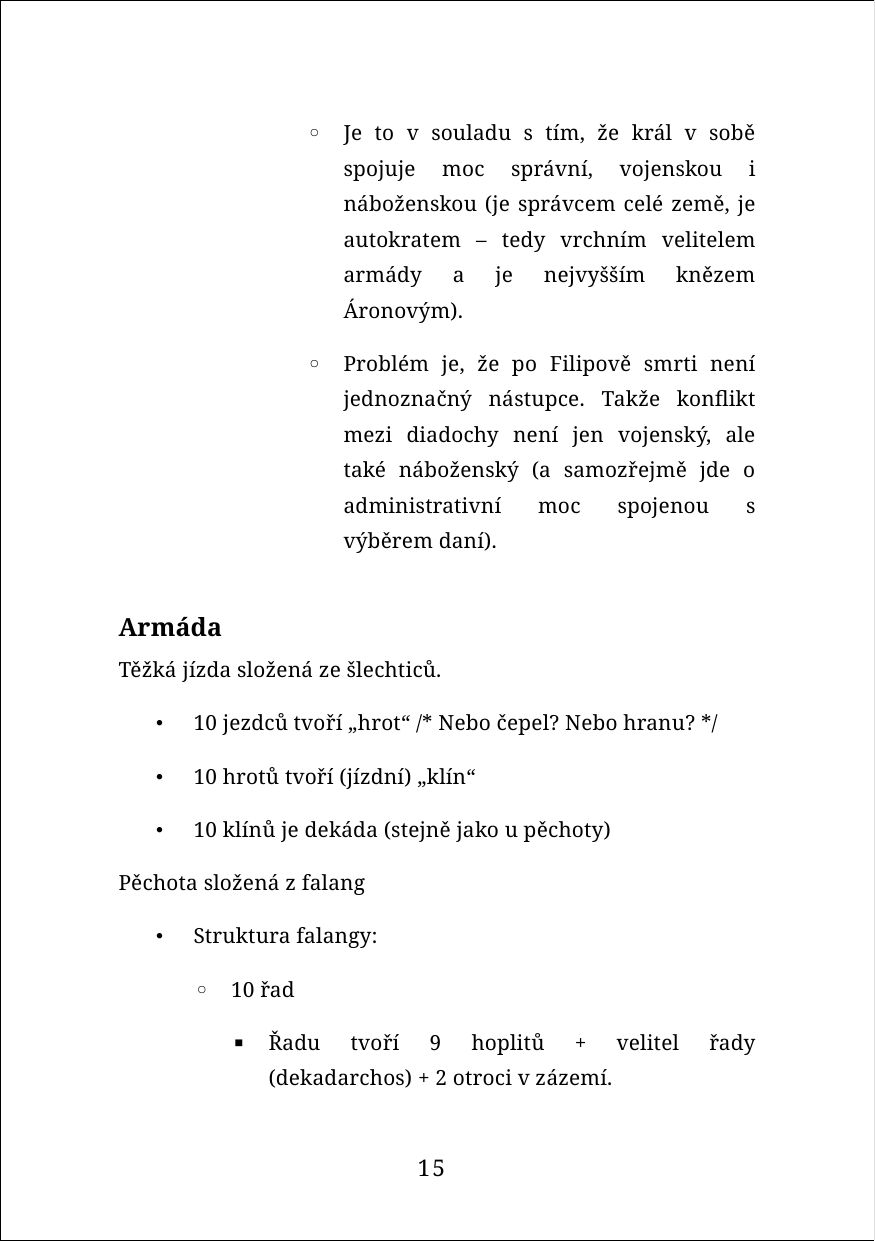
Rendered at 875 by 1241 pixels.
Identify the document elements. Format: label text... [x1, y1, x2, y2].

list 10 hrotů tvoří (jízdní) „klín“ [156, 762, 756, 790]
list Je to v souladu s tím, že král v sobě spojuje moc správní, vojenskou i náboženskou (je správcem celé země, je autokratem – tedy vrchním velitelem armády a je nejvyšším knězem Áronovým). [306, 118, 756, 324]
list 10 jezdců tvoří „hrot“ /* Nebo čepel? Nebo hranu? */ [156, 708, 756, 737]
list Řadu tvoří 9 hoplitů + velitel řady (dekadarchos) + 2 otroci v zázemí. [231, 1028, 756, 1092]
text Těžká jízda složená ze šlechticů. [118, 655, 756, 684]
list Problém je, že po Filipově smrti není jednoznačný nástupce. Takže konflikt mezi diadochy není jen vojenský, ale také náboženský (a samozřejmě jde o administrativní moc spojenou s výběrem daní). [306, 349, 756, 555]
list 10 klínů je dekáda (stejně jako u pěchoty) [156, 815, 756, 843]
list 10 řad [193, 975, 756, 1003]
subtitle Armáda [118, 609, 756, 643]
list Struktura falangy: [156, 921, 756, 950]
text Pěchota složená z falang [118, 868, 756, 897]
